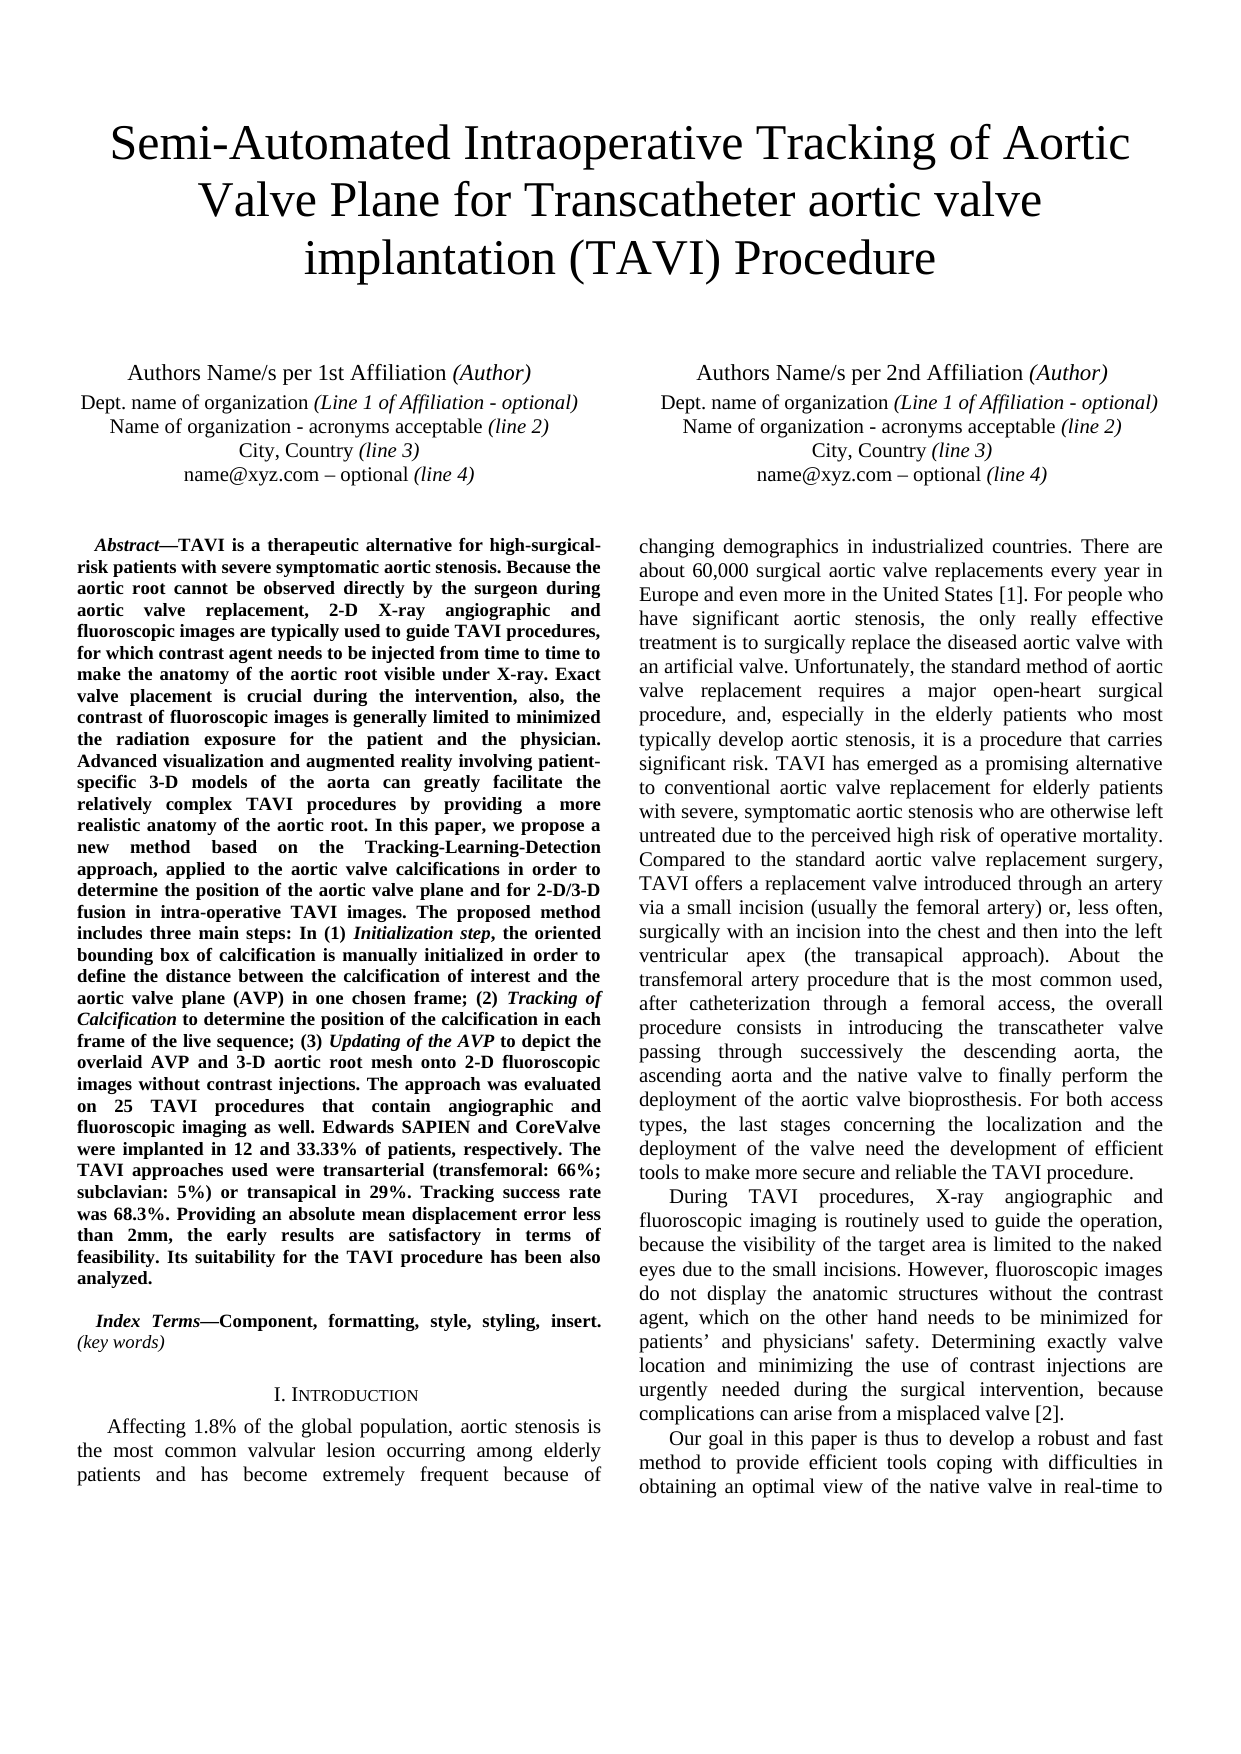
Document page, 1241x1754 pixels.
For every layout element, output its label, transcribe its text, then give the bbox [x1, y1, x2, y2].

text Authors Name/s per 1st Affiliation (Author) [77, 359, 581, 385]
title Semi-Automated Intraoperative Tracking of Aortic Valve Plane for Transcatheter aortic valve implantation (TAVI) Procedure [77, 112, 1163, 285]
text Name of organization - acronyms acceptable (line 2) [640, 414, 1163, 438]
text City, Country (line 3) [77, 438, 581, 462]
text Abstract—TAVI is a therapeutic alternative for high-surgical-risk patients with severe symptomatic aortic stenosis. Because the aortic root cannot be observed directly by the surgeon during aortic valve replacement, 2-D X-ray angiographic and fluoroscopic images are typically used to guide TAVI procedures, for which contrast agent needs to be injected from time to time to make the anatomy of the aortic root visible under X-ray. Exact valve placement is crucial during the intervention, also, the contrast of fluoroscopic images is generally limited to minimized the radiation exposure for the patient and the physician. Advanced visualization and augmented reality involving patient-specific 3-D models of the aorta can greatly facilitate the relatively complex TAVI procedures by providing a more realistic anatomy of the aortic root. In this paper, we propose a new method based on the Tracking-Learning-Detection approach, applied to the aortic valve calcifications in order to determine the position of the aortic valve plane and for 2-D/3-D fusion in intra-operative TAVI images. The proposed method includes three main steps: In (1) Initialization step, the oriented bounding box of calcification is manually initialized in order to define the distance between the calcification of interest and the aortic valve plane (AVP) in one chosen frame; (2) Tracking of Calcification to determine the position of the calcification in each frame of the live sequence; (3) Updating of the AVP to depict the overlaid AVP and 3-D aortic root mesh onto 2-D fluoroscopic images without contrast injections. The approach was evaluated on 25 TAVI procedures that contain angiographic and fluoroscopic imaging as well. Edwards SAPIEN and CoreValve were implanted in 12 and 33.33% of patients, respectively. The TAVI approaches used were transarterial (transfemoral: 66%; subclavian: 5%) or transapical in 29%. Tracking success rate was 68.3%. Providing an absolute mean displacement error less than 2mm, the early results are satisfactory in terms of feasibility. Its suitability for the TAVI procedure has been also analyzed. [77, 534, 601, 1289]
text Authors Name/s per 2nd Affiliation (Author) [640, 359, 1163, 385]
text changing demographics in industrialized countries. There are about 60,000 surgical aortic valve replacements every year in Europe and even more in the United States [1]. For people who have significant aortic stenosis, the only really effective treatment is to surgically replace the diseased aortic valve with an artificial valve. Unfortunately, the standard method of aortic valve replacement requires a major open-heart surgical procedure, and, especially in the elderly patients who most typically develop aortic stenosis, it is a procedure that carries significant risk. TAVI has emerged as a promising alternative to conventional aortic valve replacement for elderly patients with severe, symptomatic aortic stenosis who are otherwise left untreated due to the perceived high risk of operative mortality. Compared to the standard aortic valve replacement surgery, TAVI offers a replacement valve introduced through an artery via a small incision (usually the femoral artery) or, less often, surgically with an incision into the chest and then into the left ventricular apex (the transapical approach). About the transfemoral artery procedure that is the most common used, after catheterization through a femoral access, the overall procedure consists in introducing the transcatheter valve passing through successively the descending aorta, the ascending aorta and the native valve to finally perform the deployment of the aortic valve bioprosthesis. For both access types, the last stages concerning the localization and the deployment of the valve need the development of efficient tools to make more secure and reliable the TAVI procedure. [639, 534, 1163, 1184]
text name@xyz.com – optional (line 4) [77, 462, 581, 486]
text Index Terms—Component, formatting, style, styling, insert. (key words) [77, 1309, 601, 1353]
text Affecting 1.8% of the global population, aortic stenosis is the most common valvular lesion occurring among elderly patients and has become extremely frequent because of [77, 1414, 601, 1486]
text Dept. name of organization (Line 1 of Affiliation - optional) [77, 389, 581, 414]
text Our goal in this paper is thus to develop a robust and fast method to provide efficient tools coping with difficulties in obtaining an optimal view of the native valve in real-time to [639, 1426, 1163, 1498]
text City, Country (line 3) [640, 438, 1163, 462]
text During TAVI procedures, X-ray angiographic and fluoroscopic imaging is routinely used to guide the operation, because the visibility of the target area is limited to the naked eyes due to the small incisions. However, fluoroscopic images do not display the anatomic structures without the contrast agent, which on the other hand needs to be minimized for patients’ and physicians' safety. Determining exactly valve location and minimizing the use of contrast injections are urgently needed during the surgical intervention, because complications can arise from a misplaced valve [2]. [639, 1184, 1163, 1425]
text Dept. name of organization (Line 1 of Affiliation - optional) [640, 389, 1178, 414]
text name@xyz.com – optional (line 4) [640, 462, 1163, 486]
subtitle Introduction [77, 1382, 601, 1406]
text Name of organization - acronyms acceptable (line 2) [77, 414, 581, 438]
